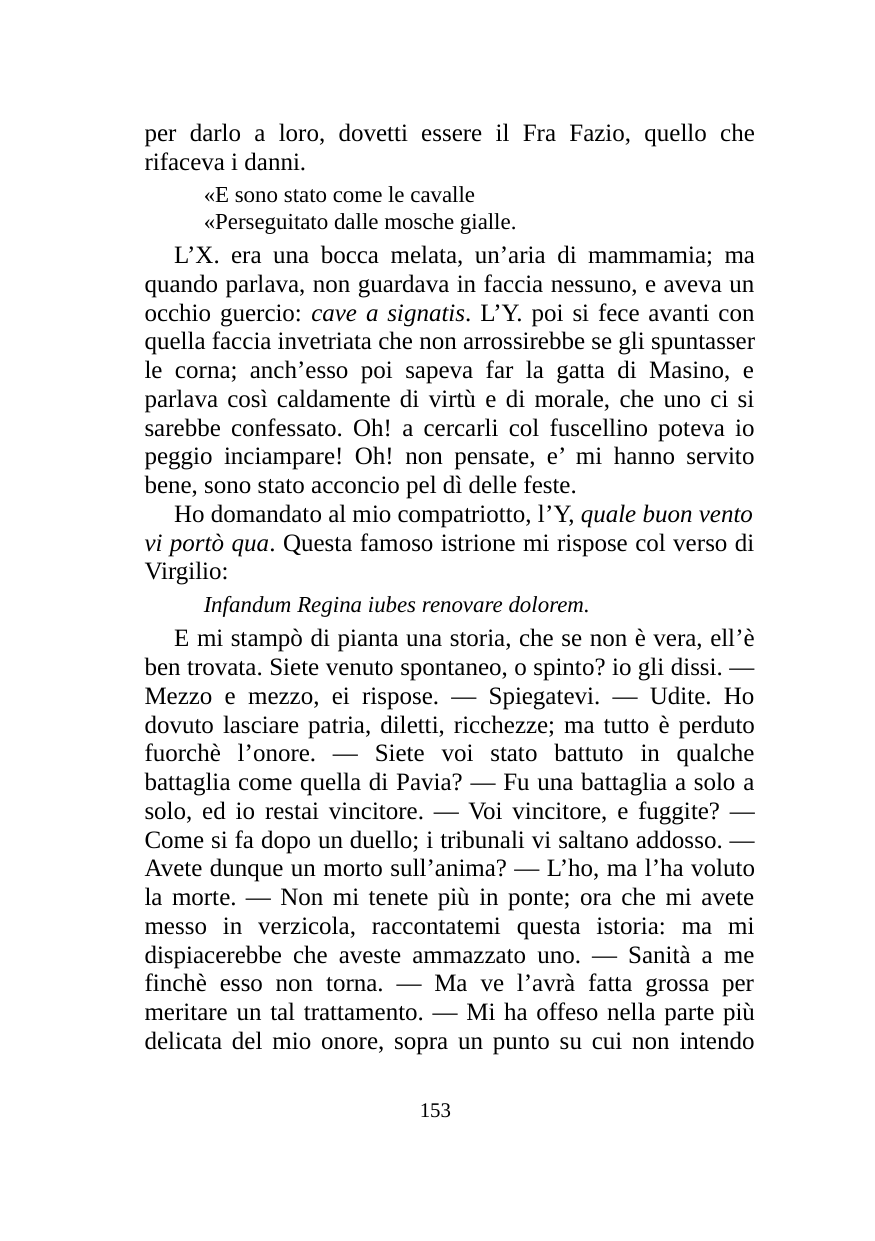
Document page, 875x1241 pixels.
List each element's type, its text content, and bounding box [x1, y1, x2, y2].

text Ho domandato al mio compatriotto, l’Y, quale buon vento vi portò qua. Questa famoso istrione mi rispose col verso di Virgilio: [144, 499, 755, 585]
text «E sono stato come le cavalle «Perseguitato dalle mosche gialle. [203, 182, 755, 234]
text E mi stampò di pianta una storia, che se non è vera, ell’è ben trovata. Siete venuto spontaneo, o spinto? io gli dissi. — Mezzo e mezzo, ei rispose. — Spiegatevi. — Udite. Ho dovuto lasciare patria, diletti, ricchezze; ma tutto è perduto fuorchè l’onore. — Siete voi stato battuto in qualche battaglia come quella di Pavia? — Fu una battaglia a solo a solo, ed io restai vincitore. — Voi vincitore, e fuggite? — Come si fa dopo un duello; i tribunali vi saltano addosso. — Avete dunque un morto sull’anima? — L’ho, ma l’ha voluto la morte. — Non mi tenete più in ponte; ora che mi avete messo in verzicola, raccontatemi questa istoria: ma mi dispiacerebbe che aveste ammazzato uno. — Sanità a me finchè esso non torna. — Ma ve l’avrà fatta grossa per meritare un tal trattamento. — Mi ha offeso nella parte più delicata del mio onore, sopra un punto su cui non intendo [144, 623, 755, 1055]
text L’X. era una bocca melata, un’aria di mammamia; ma quando parlava, non guardava in faccia nessuno, e aveva un occhio guercio: cave a signatis. L’Y. poi si fece avanti con quella faccia invetriata che non arrossirebbe se gli spuntasser le corna; anch’esso poi sapeva far la gatta di Masino, e parlava così caldamente di virtù e di morale, che uno ci si sarebbe confessato. Oh! a cercarli col fuscellino poteva io peggio inciampare! Oh! non pensate, e’ mi hanno servito bene, sono stato acconcio pel dì delle feste. [144, 240, 755, 499]
text Infandum Regina iubes renovare dolorem. [203, 591, 755, 617]
text per darlo a loro, dovetti essere il Fra Fazio, quello che rifaceva i danni. [144, 118, 755, 176]
